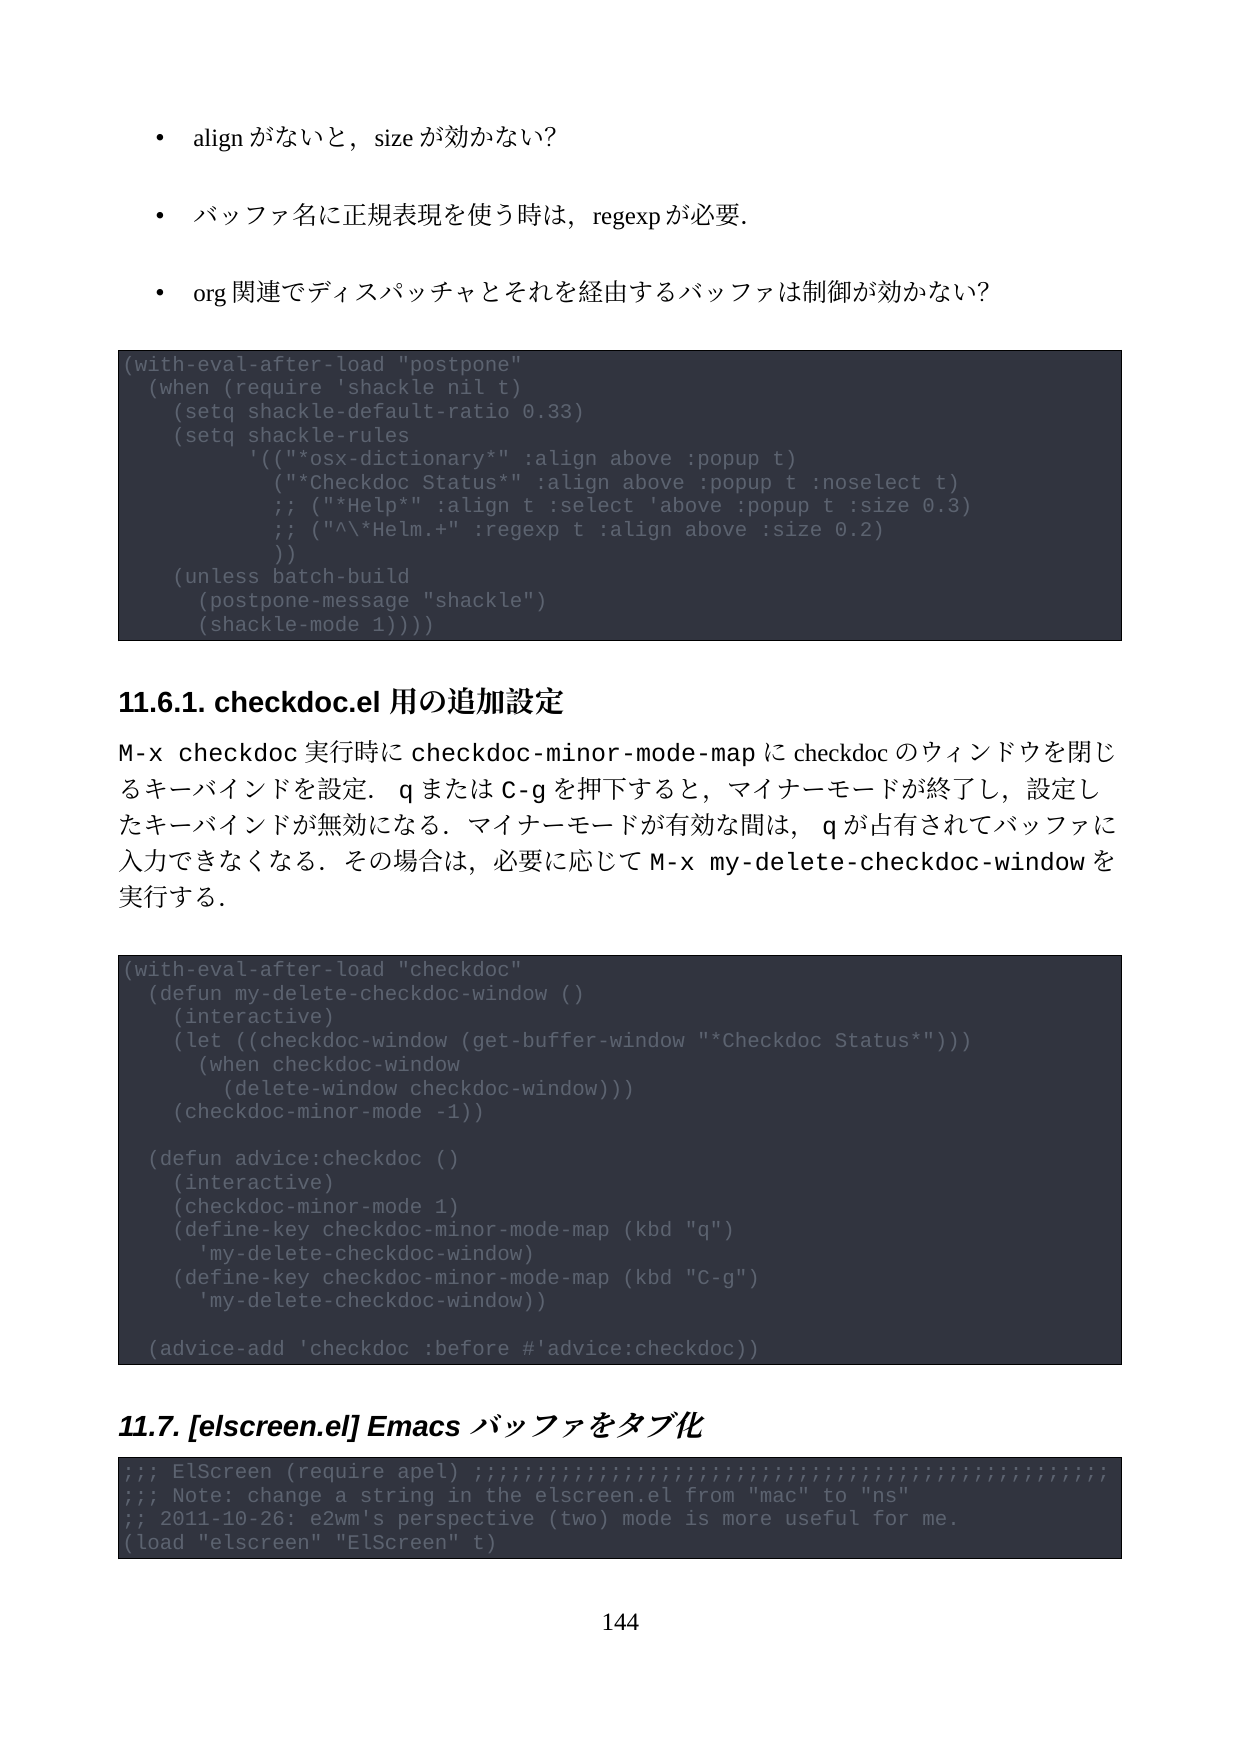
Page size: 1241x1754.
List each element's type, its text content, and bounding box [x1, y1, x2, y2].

text ;; 2011-10-26: e2wm's perspective (two) mode is more useful for me. [119, 1504, 1121, 1528]
text 'my-delete-checkdoc-window)) [119, 1286, 1121, 1310]
list align がないと，size が効かない？ [156, 118, 1122, 183]
text (with-eval-after-load "checkdoc" [119, 956, 1121, 979]
text (let ((checkdoc-window (get-buffer-window "*Checkdoc Status*"))) [119, 1026, 1121, 1050]
text (when (require 'shackle nil t) [119, 373, 1121, 397]
text (when checkdoc-window [119, 1050, 1121, 1073]
text (define-key checkdoc-minor-mode-map (kbd "q") [119, 1215, 1121, 1239]
subtitle checkdoc.el 用の追加設定 [118, 679, 1122, 721]
text (unless batch-build [119, 562, 1121, 586]
text (checkdoc-minor-mode -1)) [119, 1097, 1121, 1121]
text '(("*osx-dictionary*" :align above :popup t) [119, 444, 1121, 468]
text (delete-window checkdoc-window))) [119, 1073, 1121, 1097]
text (interactive) [119, 1168, 1121, 1192]
text (interactive) [119, 1003, 1121, 1026]
text (setq shackle-default-ratio 0.33) [119, 397, 1121, 421]
text ;;; ElScreen (require apel) ;;;;;;;;;;;;;;;;;;;;;;;;;;;;;;;;;;;;;;;;;;;;;;;;;;; [119, 1458, 1121, 1481]
text (postpone-message "shackle") [119, 586, 1121, 610]
text ;; ("^\*Helm.+" :regexp t :align above :size 0.2) [119, 515, 1121, 539]
text 'my-delete-checkdoc-window) [119, 1239, 1121, 1263]
text (advice-add 'checkdoc :before #'advice:checkdoc)) [119, 1334, 1121, 1364]
list バッファ名に正規表現を使う時は，regexpが必要． [156, 195, 1122, 260]
text (with-eval-after-load "postpone" [119, 351, 1121, 373]
subtitle [elscreen.el] Emacs バッファをタブ化 [118, 1403, 1122, 1444]
text ;; ("*Help*" :align t :select 'above :popup t :size 0.3) [119, 492, 1121, 515]
text )) [119, 539, 1121, 562]
text M-x checkdoc 実行時に checkdoc-minor-mode-map に checkdoc のウィンドウを閉じるキーバインドを設定． q または C-g を押下すると，マイナーモードが終了し，設定したキーバインドが無効になる．マイナーモードが有効な間は， q が占有されてバッファに入力できなくなる．その場合は，必要に応じて M-x my-delete-checkdoc-window を実行する． [118, 733, 1122, 943]
text (define-key checkdoc-minor-mode-map (kbd "C-g") [119, 1263, 1121, 1286]
text ("*Checkdoc Status*" :align above :popup t :noselect t) [119, 468, 1121, 492]
text (load "elscreen" "ElScreen" t) [119, 1528, 1121, 1558]
text (checkdoc-minor-mode 1) [119, 1192, 1121, 1215]
text ;;; Note: change a string in the elscreen.el from "mac" to "ns" [119, 1481, 1121, 1504]
text (defun my-delete-checkdoc-window () [119, 979, 1121, 1003]
text (defun advice:checkdoc () [119, 1144, 1121, 1168]
text (shackle-mode 1)))) [119, 610, 1121, 640]
text (setq shackle-rules [119, 421, 1121, 444]
list org関連でディスパッチャとそれを経由するバッファは制御が効かない？ [156, 272, 1122, 337]
